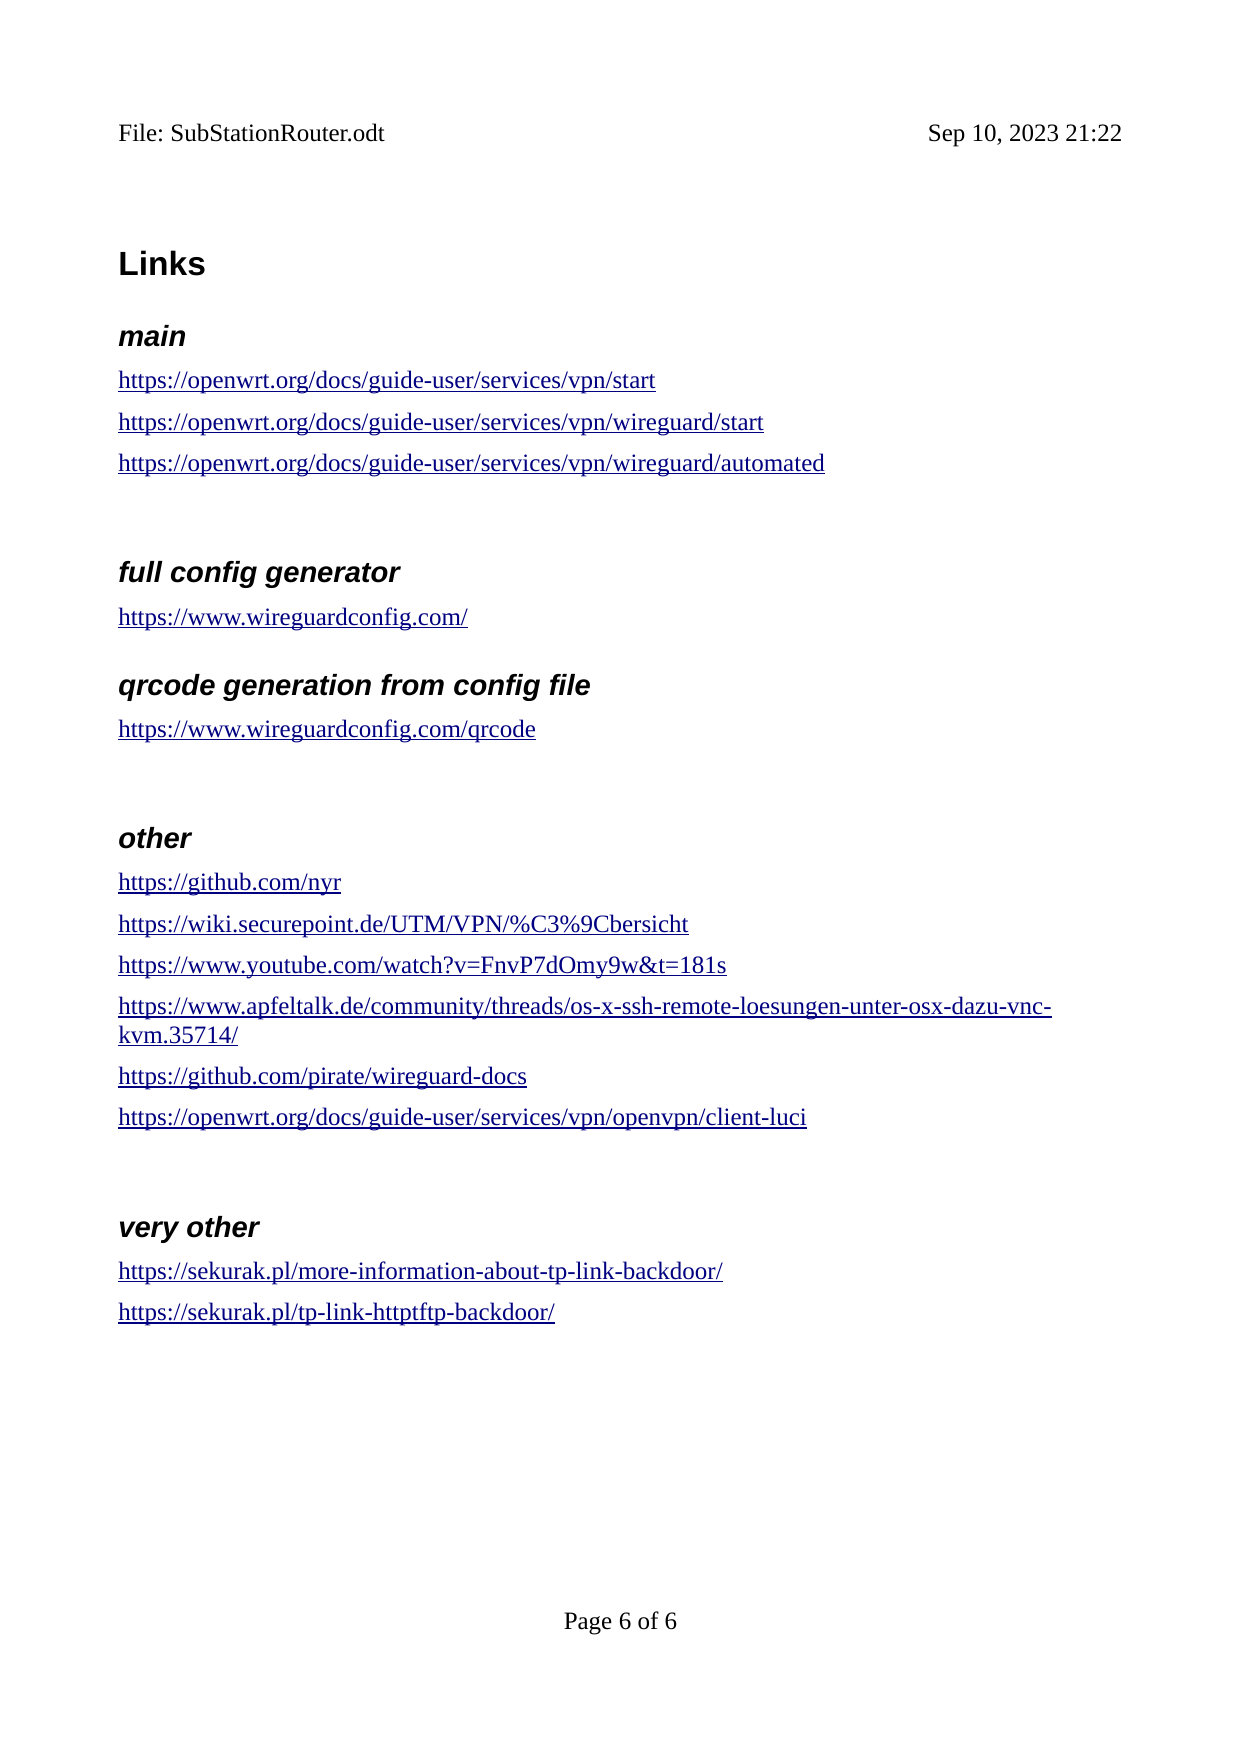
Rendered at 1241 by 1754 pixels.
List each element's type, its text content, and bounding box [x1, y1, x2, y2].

text https://sekurak.pl/more-information-about-tp-link-backdoor/ [118, 1256, 1122, 1285]
subtitle full config generator [118, 556, 1122, 589]
text https://github.com/nyr [118, 867, 1122, 896]
text https://www.wireguardconfig.com/ [118, 602, 1122, 630]
text https://openwrt.org/docs/guide-user/services/vpn/start [118, 366, 1122, 394]
text https://openwrt.org/docs/guide-user/services/vpn/openvpn/client-luci [118, 1102, 1122, 1131]
text https://openwrt.org/docs/guide-user/services/vpn/wireguard/automated [118, 448, 1122, 477]
subtitle qrcode generation from config file [118, 668, 1122, 701]
text https://wiki.securepoint.de/UTM/VPN/%C3%9Cbersicht [118, 909, 1122, 937]
text https://sekurak.pl/tp-link-httptftp-backdoor/ [118, 1297, 1122, 1326]
text https://openwrt.org/docs/guide-user/services/vpn/wireguard/start [118, 407, 1122, 436]
subtitle very other [118, 1210, 1122, 1243]
subtitle Links [118, 243, 1122, 282]
text https://www.youtube.com/watch?v=FnvP7dOmy9w&t=181s [118, 950, 1122, 979]
subtitle other [118, 821, 1122, 855]
text https://github.com/pirate/wireguard-docs [118, 1061, 1122, 1090]
text https://www.apfeltalk.de/community/threads/os-x-ssh-remote-loesungen-unter-osx-dazu-vnc-kvm.35714/ [118, 991, 1122, 1049]
text https://www.wireguardconfig.com/qrcode [118, 714, 1122, 743]
subtitle main [118, 319, 1122, 353]
